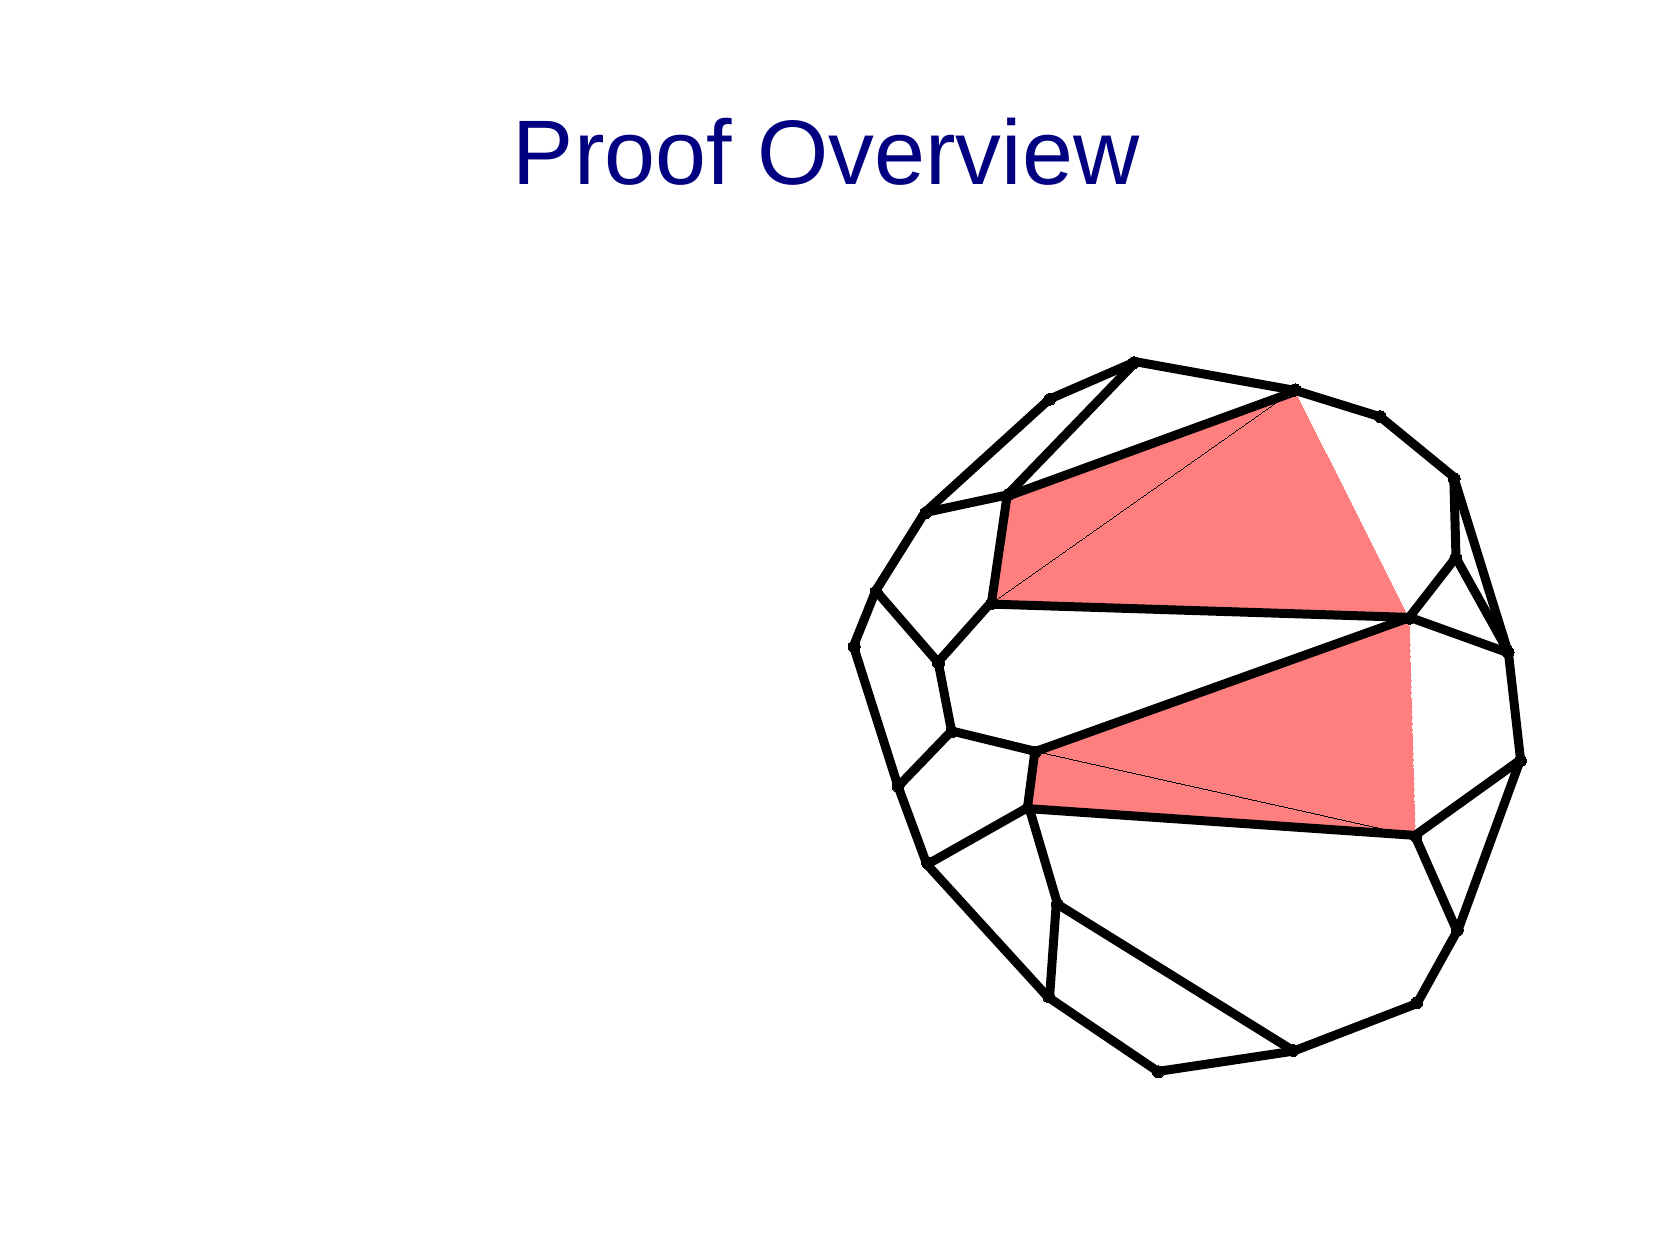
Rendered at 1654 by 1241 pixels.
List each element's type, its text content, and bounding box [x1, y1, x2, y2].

text_box [1449, 552, 1462, 565]
text_box [920, 506, 933, 519]
text_box [1448, 472, 1461, 485]
text_box [1128, 356, 1141, 369]
text_box [945, 725, 958, 738]
text_box [870, 585, 883, 598]
text_box [1287, 1044, 1300, 1057]
text_box [1152, 1065, 1165, 1078]
text_box [1502, 646, 1515, 659]
text_box [1374, 410, 1387, 423]
text_box [921, 857, 934, 870]
text_box [997, 383, 1422, 843]
text_box [892, 779, 905, 792]
text_box [1051, 897, 1064, 911]
text_box [1043, 393, 1056, 406]
text_box [1451, 923, 1464, 936]
text_box [932, 657, 945, 670]
text_box [1042, 990, 1055, 1003]
text_box [985, 597, 998, 610]
title Proof Overview [82, 49, 1571, 257]
text_box [1410, 996, 1423, 1009]
text_box [848, 640, 861, 653]
